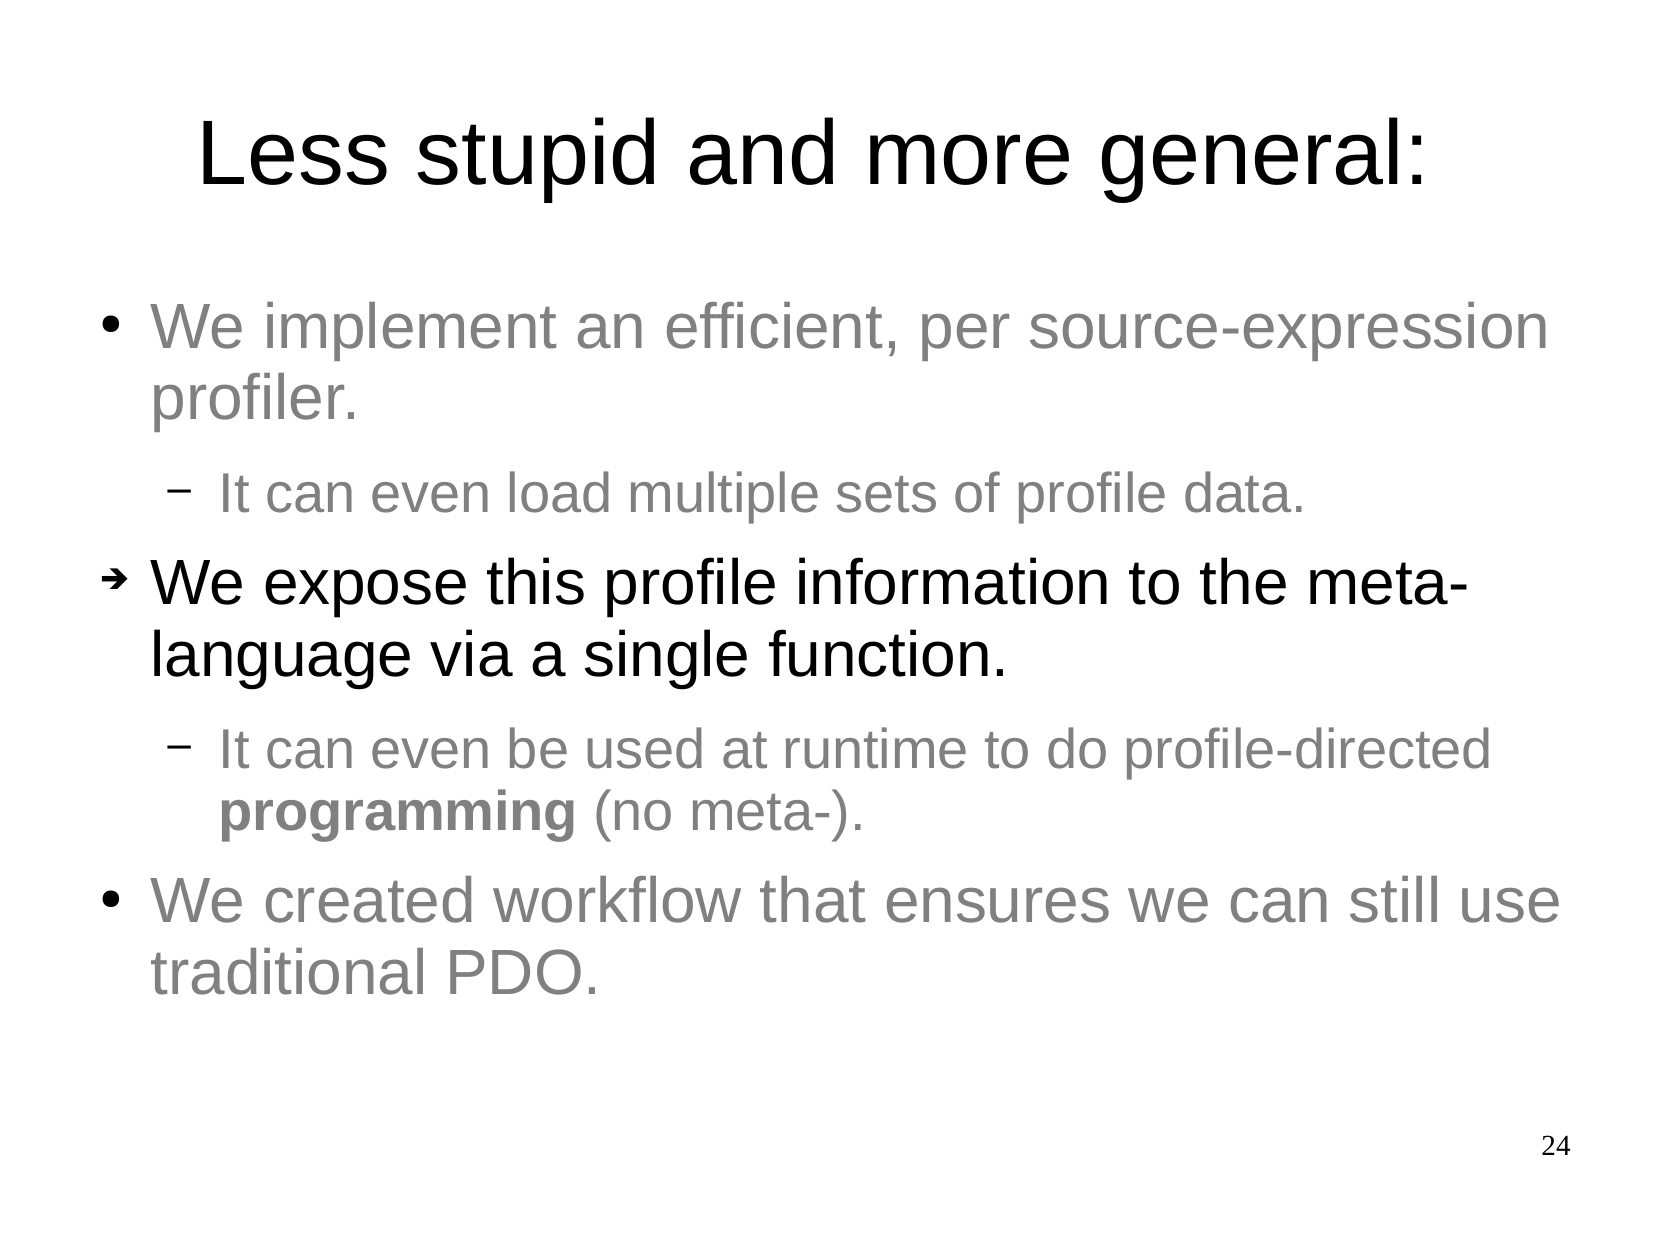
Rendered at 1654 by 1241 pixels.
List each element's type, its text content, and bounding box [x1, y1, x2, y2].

title Less stupid and more general: [82, 49, 1571, 257]
list We implement an efficient, per source-expression profiler. It can even load multiple sets of profile data. We expose this profile information to the meta-language via a single function. It can even be used at runtime to do profile-directed programming (no meta-). We created workflow that ensures we can still use traditional PDO. [82, 290, 1571, 1010]
